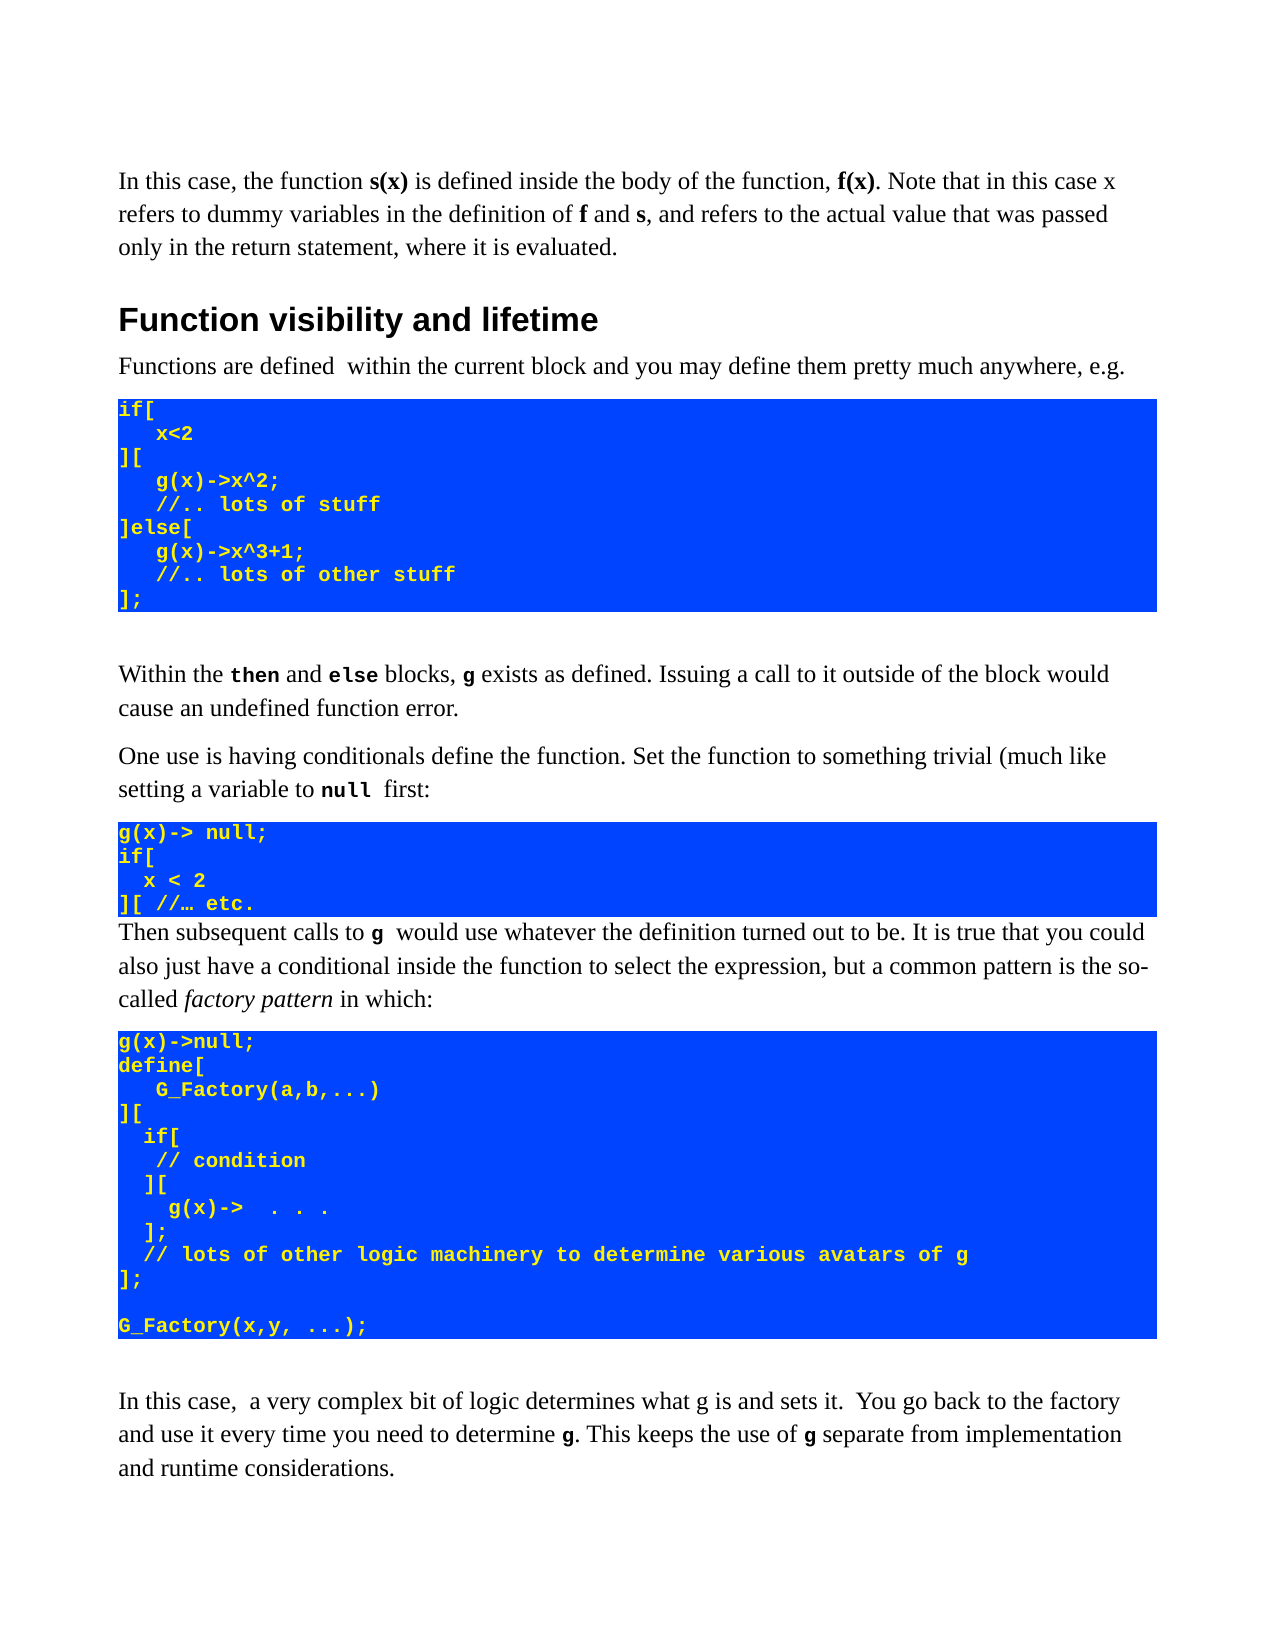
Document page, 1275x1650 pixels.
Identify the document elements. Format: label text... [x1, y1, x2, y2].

text G_Factory(x,y, ...); [118, 1315, 1157, 1339]
text x < 2 [118, 870, 1157, 893]
text //.. lots of stuff [118, 493, 1157, 517]
text ]; [118, 588, 1157, 612]
text if[ [118, 846, 1157, 870]
text ][ //… etc. [118, 893, 1157, 917]
text ][ [118, 1173, 1157, 1197]
text ]; [118, 1268, 1157, 1292]
text if[ [118, 1126, 1157, 1150]
text // condition [118, 1150, 1157, 1173]
text ][ [118, 446, 1157, 470]
text if[ [118, 399, 1157, 423]
text In this case, the function s(x) is defined inside the body of the function, f(x). Note that in this case x refers to dummy variables in the definition of f and s, and refers to the actual value that was passed only in the return statement, where it is evaluated. [118, 166, 1157, 261]
text G_Factory(a,b,...) [118, 1079, 1157, 1102]
text One use is having conditionals define the function. Set the function to something trivial (much like setting a variable to null first: [118, 741, 1157, 803]
text // lots of other logic machinery to determine various avatars of g [118, 1244, 1157, 1268]
text x<2 [118, 423, 1157, 446]
text Then subsequent calls to g would use whatever the definition turned out to be. It is true that you could also just have a conditional inside the function to select the expression, but a common pattern is the so-called factory pattern in which: [118, 917, 1157, 1013]
text g(x)->x^3+1; [118, 541, 1157, 564]
text ]else[ [118, 517, 1157, 541]
text ]; [118, 1221, 1157, 1244]
text g(x)->null; [118, 1031, 1157, 1055]
text Functions are defined within the current block and you may define them pretty much anywhere, e.g. [118, 351, 1157, 380]
subtitle Function visibility and lifetime [118, 300, 1157, 339]
text In this case, a very complex bit of logic determines what g is and sets it. You go back to the factory and use it every time you need to determine g. This keeps the use of g separate from implementation and runtime considerations. [118, 1386, 1157, 1482]
text Within the then and else blocks, g exists as defined. Issuing a call to it outside of the block would cause an undefined function error. [118, 659, 1157, 722]
text g(x)->x^2; [118, 470, 1157, 493]
text g(x)-> . . . [118, 1197, 1157, 1221]
text //.. lots of other stuff [118, 564, 1157, 588]
text define[ [118, 1055, 1157, 1079]
text ][ [118, 1102, 1157, 1126]
text g(x)-> null; [118, 822, 1157, 846]
